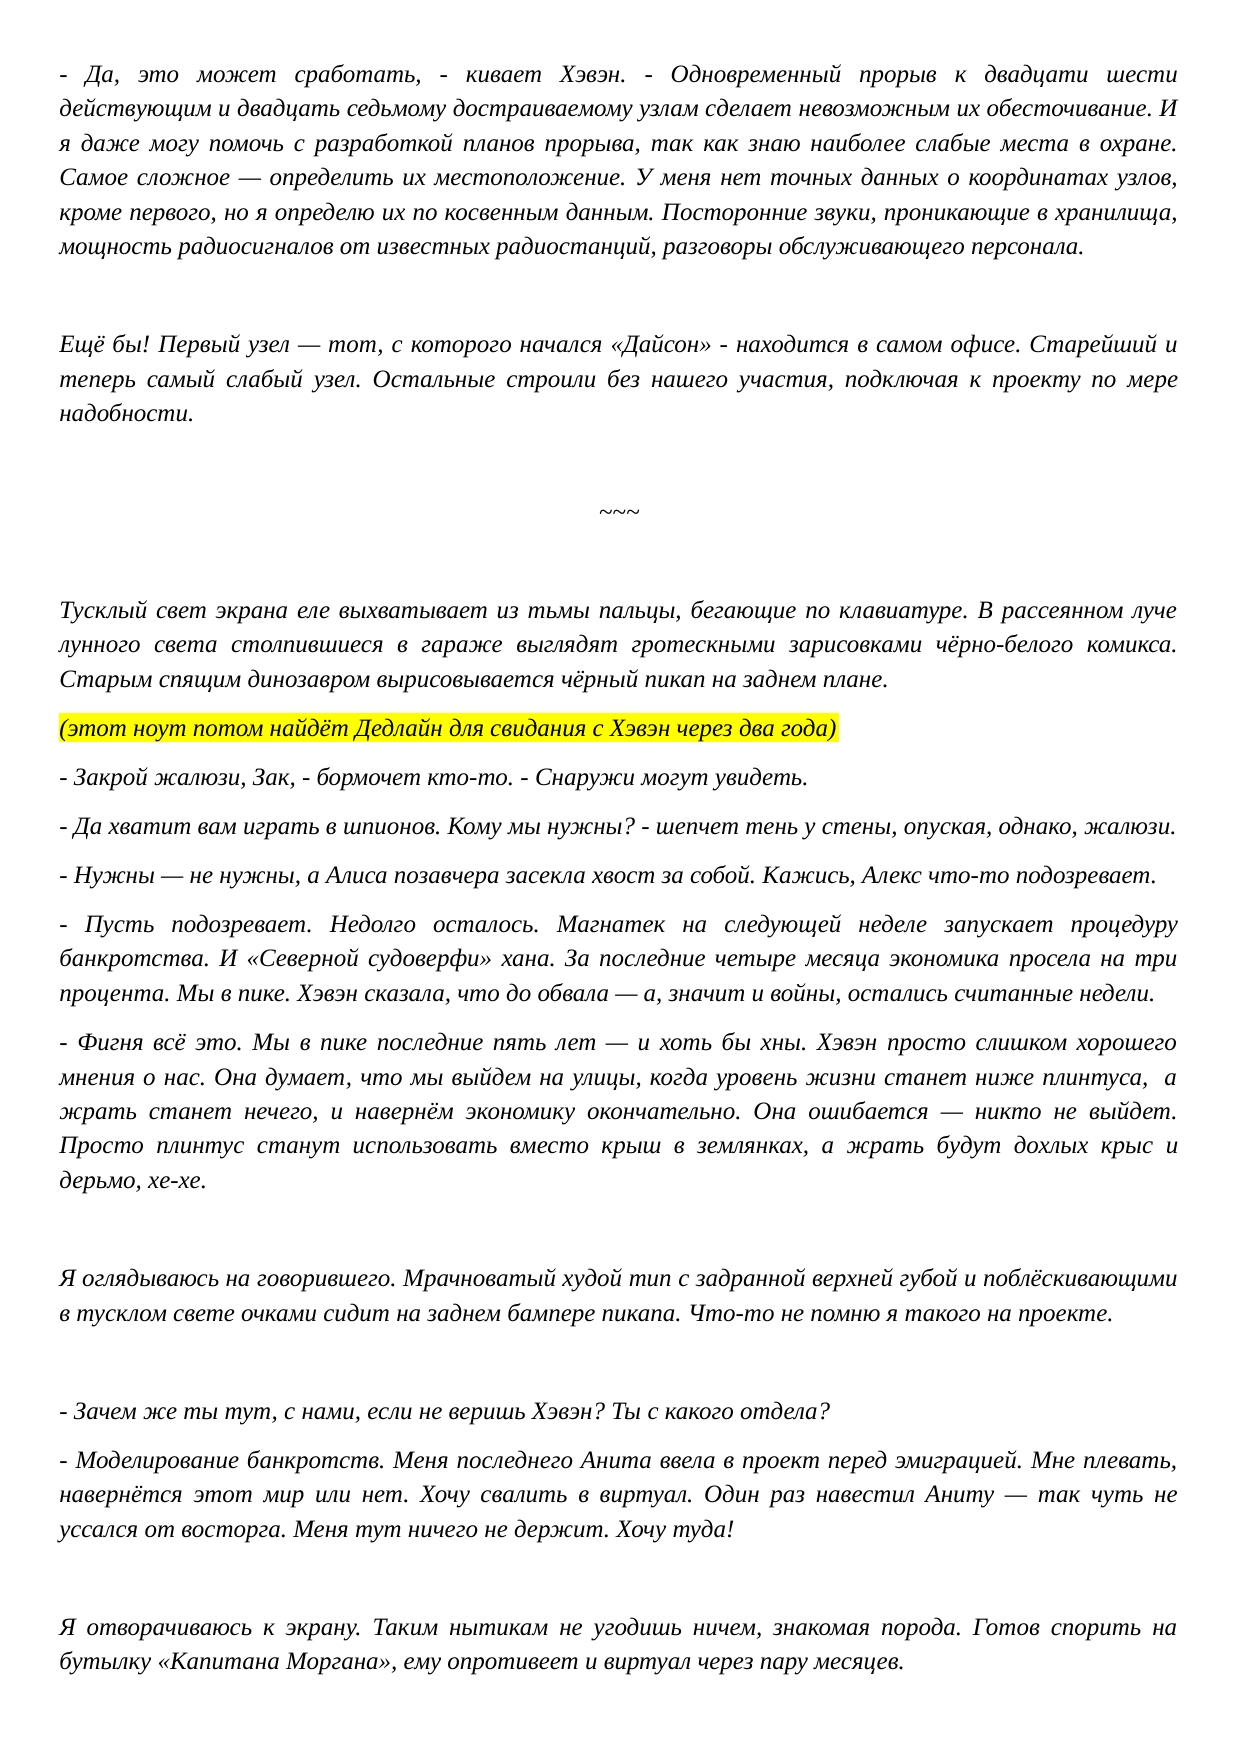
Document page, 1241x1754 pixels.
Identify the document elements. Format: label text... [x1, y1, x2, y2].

text Я отворачиваюсь к экрану. Таким нытикам не угодишь ничем, знакомая порода. Готов спорить на бутылку «Капитана Моргана», ему опротивеет и виртуал через пару месяцев. [59, 1612, 1181, 1675]
text - Нужны — не нужны, а Алиса позавчера засекла хвост за собой. Кажись, Алекс что-то подозревает. [59, 860, 1181, 889]
text (этот ноут потом найдёт Дедлайн для свидания с Хэвэн через два года) [59, 713, 1181, 742]
text ~~~ [59, 497, 1181, 525]
text - Пусть подозревает. Недолго осталось. Магнатек на следующей неделе запускает процедуру банкротства. И «Северной судоверфи» хана. За последние четыре месяца экономика просела на три процента. Мы в пике. Хэвэн сказала, что до обвала — а, значит и войны, остались считанные недели. [59, 909, 1181, 1007]
text - Фигня всё это. Мы в пике последние пять лет — и хоть бы хны. Хэвэн просто слишком хорошего мнения о нас. Она думает, что мы выйдем на улицы, когда уровень жизни станет ниже плинтуса, а жрать станет нечего, и навернём экономику окончательно. Она ошибается — никто не выйдет. Просто плинтус станут использовать вместо крыш в землянках, а жрать будут дохлых крыс и дерьмо, хе-хе. [59, 1027, 1181, 1194]
text Тусклый свет экрана еле выхватывает из тьмы пальцы, бегающие по клавиатуре. В рассеянном луче лунного света столпившиеся в гараже выглядят гротескными зарисовками чёрно-белого комикса. Старым спящим динозавром вырисовывается чёрный пикап на заднем плане. [59, 595, 1181, 692]
text Я оглядываюсь на говорившего. Мрачноватый худой тип с задранной верхней губой и поблёскивающими в тусклом свете очками сидит на заднем бампере пикапа. Что-то не помню я такого на проекте. [59, 1263, 1181, 1326]
text - Моделирование банкротств. Меня последнего Анита ввела в проект перед эмиграцией. Мне плевать, навернётся этот мир или нет. Хочу свалить в виртуал. Один раз навестил Аниту — так чуть не уссался от восторга. Меня тут ничего не держит. Хочу туда! [59, 1445, 1181, 1542]
text - Закрой жалюзи, Зак, - бормочет кто-то. - Снаружи могут увидеть. [59, 762, 1181, 791]
text - Да хватит вам играть в шпионов. Кому мы нужны? - шепчет тень у стены, опуская, однако, жалюзи. [59, 811, 1181, 840]
text - Зачем же ты тут, с нами, если не веришь Хэвэн? Ты с какого отдела? [59, 1396, 1181, 1424]
text - Да, это может сработать, - кивает Хэвэн. - Одновременный прорыв к двадцати шести действующим и двадцать седьмому достраиваемому узлам сделает невозможным их обесточивание. И я даже могу помочь с разработкой планов прорыва, так как знаю наиболее слабые места в охране. Самое сложное — определить их местоположение. У меня нет точных данных о координатах узлов, кроме первого, но я определю их по косвенным данным. Посторонние звуки, проникающие в хранилища, мощность радиосигналов от известных радиостанций, разговоры обслуживающего персонала. [59, 59, 1181, 260]
text Ещё бы! Первый узел — тот, с которого начался «Дайсон» - находится в самом офисе. Старейший и теперь самый слабый узел. Остальные строили без нашего участия, подключая к проекту по мере надобности. [59, 329, 1181, 427]
